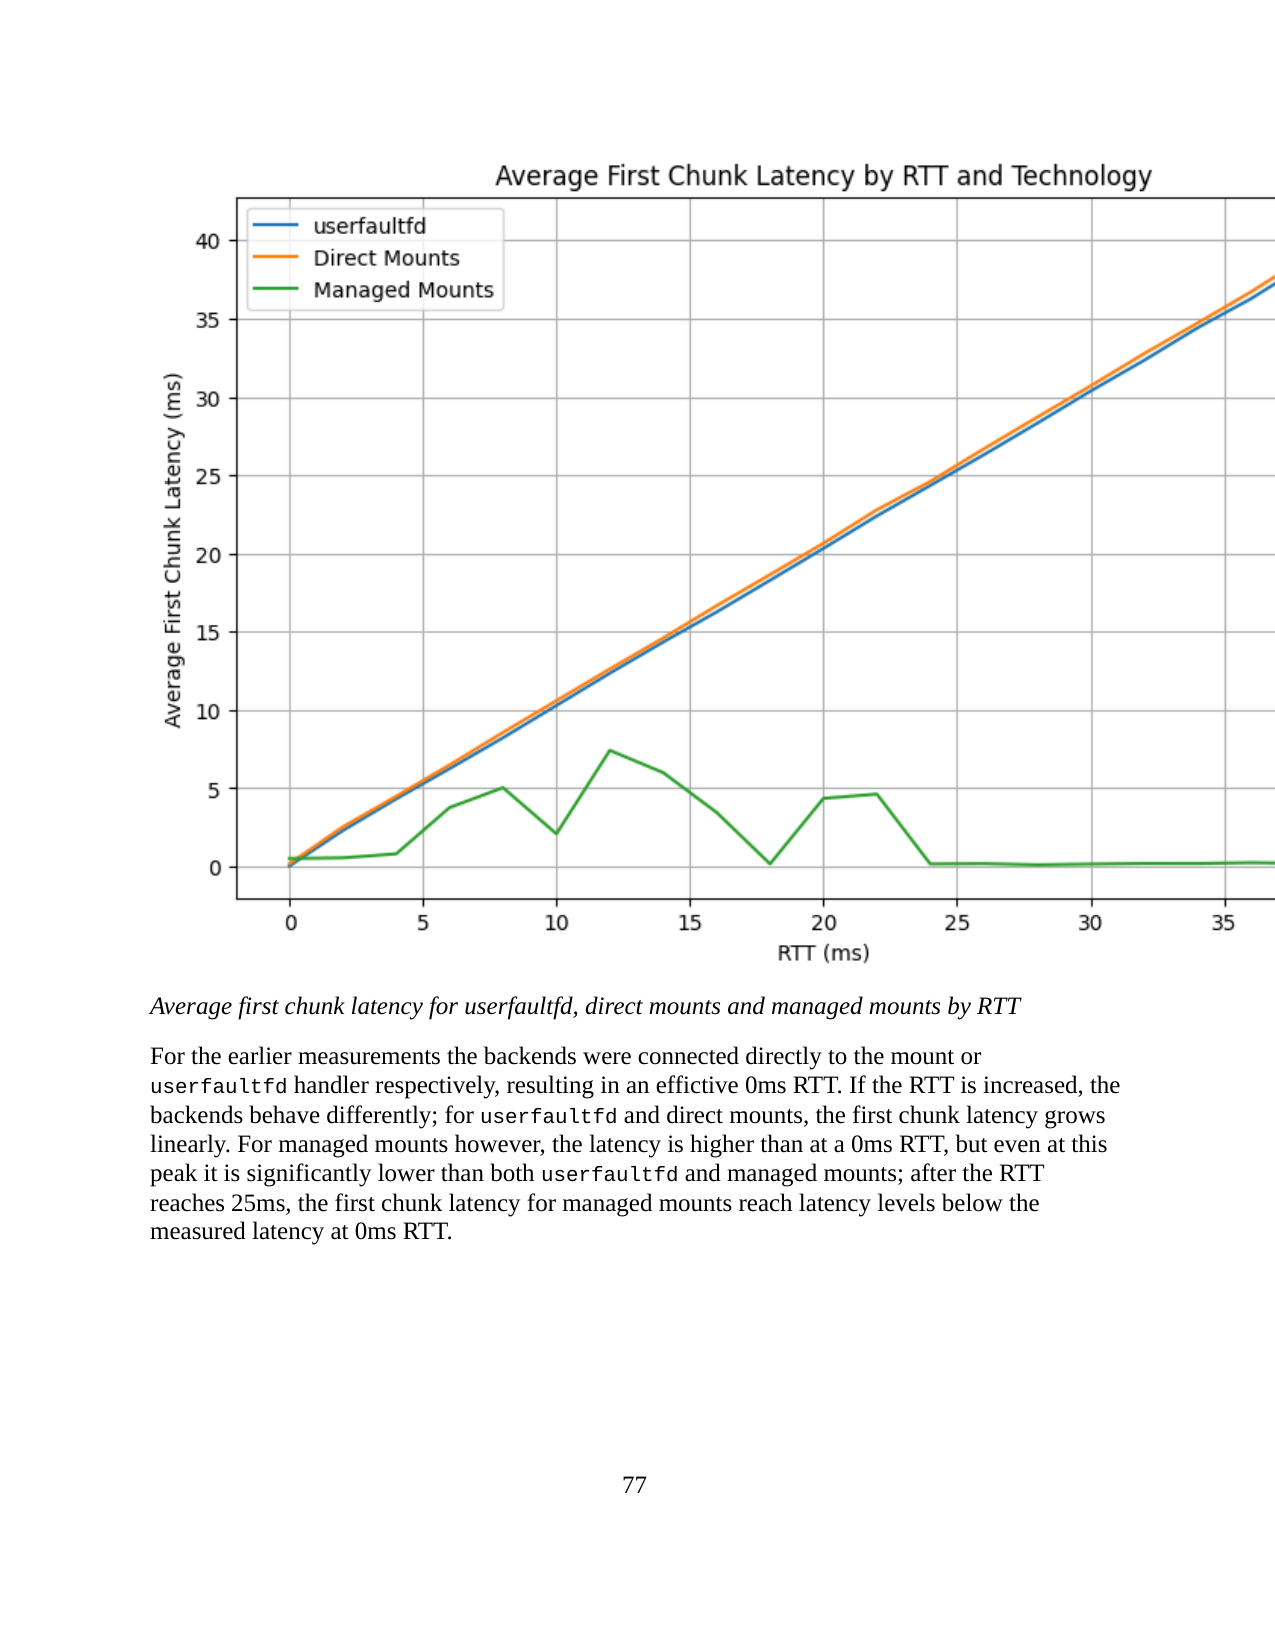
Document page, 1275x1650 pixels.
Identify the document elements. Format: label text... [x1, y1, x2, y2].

text Average first chunk latency for userfaultfd, direct mounts and managed mounts by RTT [150, 991, 1125, 1020]
text For the earlier measurements the backends were connected directly to the mount or userfaultfd handler respectively, resulting in an effictive 0ms RTT. If the RTT is increased, the backends behave differently; for userfaultfd and direct mounts, the first chunk latency grows linearly. For managed mounts however, the latency is higher than at a 0ms RTT, but even at this peak it is significantly lower than both userfaultfd and managed mounts; after the RTT reaches 25ms, the first chunk latency for managed mounts reach latency levels below the measured latency at 0ms RTT. [150, 1041, 1125, 1245]
picture [150, 150, 1275, 979]
